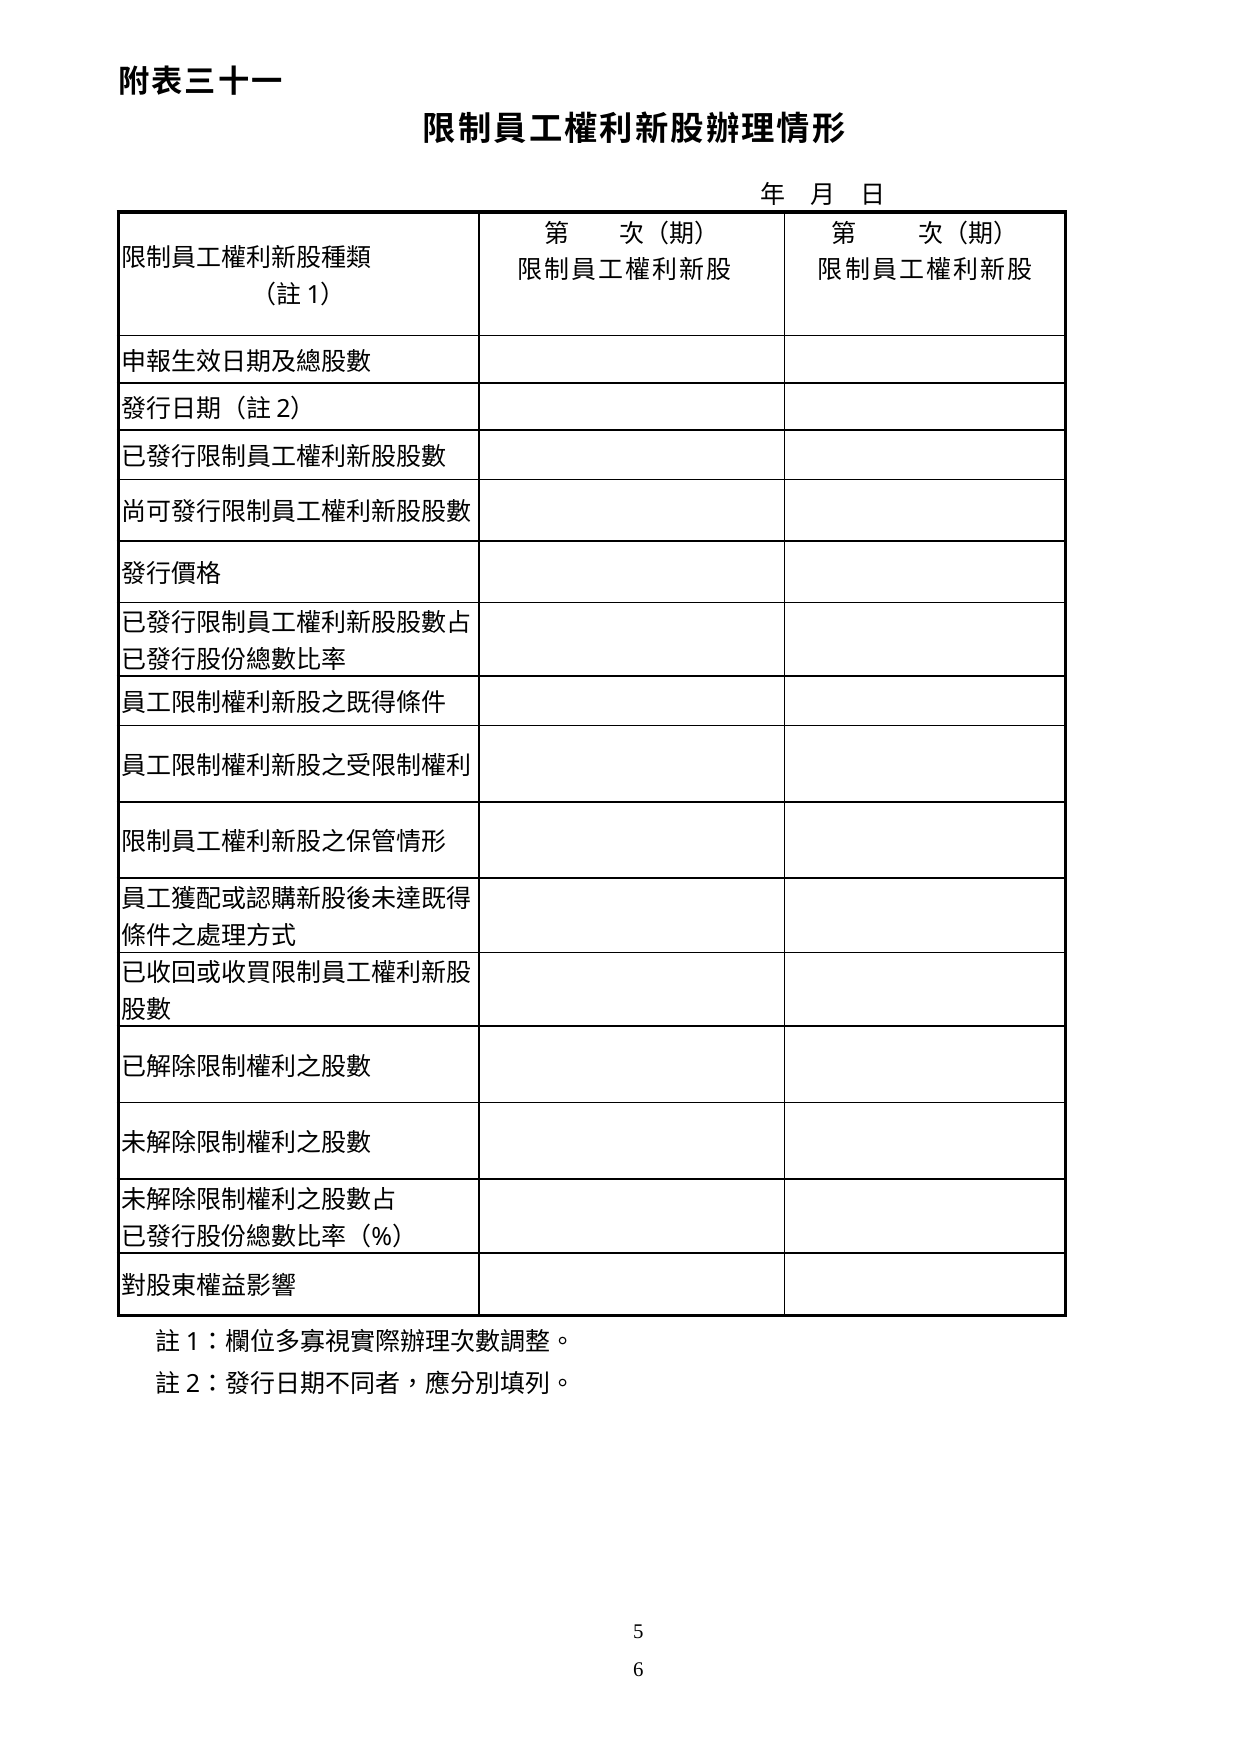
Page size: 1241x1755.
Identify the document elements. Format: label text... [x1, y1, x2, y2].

table_cell 已發行限制員工權利新股股數 [120, 431, 478, 478]
table_cell [785, 336, 1064, 382]
table_cell [785, 603, 1064, 675]
table_cell [785, 384, 1064, 429]
table_cell [480, 542, 784, 601]
table_cell [480, 677, 784, 724]
table_cell [480, 803, 784, 877]
table_cell 發行價格 [120, 542, 478, 601]
table_cell [480, 603, 784, 675]
table_cell [480, 1180, 784, 1252]
table_cell [480, 1103, 784, 1178]
table_cell 員工限制權利新股之受限制權利 [120, 726, 478, 801]
table_cell [480, 1254, 784, 1314]
table_cell [480, 480, 784, 540]
table_cell 申報生效日期及總股數 [120, 336, 478, 382]
text 附表三十一 [118, 57, 1150, 102]
table_cell [785, 953, 1064, 1025]
table_cell 限制員工權利新股之保管情形 [120, 803, 478, 877]
table_cell [480, 336, 784, 382]
table_cell 對股東權益影響 [120, 1254, 478, 1314]
table_cell [785, 677, 1064, 724]
table_cell 未解除限制權利之股數 [120, 1103, 478, 1178]
table_cell 已解除限制權利之股數 [120, 1027, 478, 1102]
table_cell [480, 953, 784, 1025]
text 限制員工權利新股辦理情形 [118, 102, 1150, 150]
table_cell [785, 431, 1064, 478]
table_cell [785, 1027, 1064, 1102]
table_cell [785, 1254, 1064, 1314]
text 年 月 日 [137, 174, 1150, 210]
text 註2：發行日期不同者，應分別填列。 [156, 1363, 1150, 1399]
table_cell 已收回或收買限制員工權利新股股數 [120, 953, 478, 1025]
table_cell [480, 879, 784, 951]
table_cell [785, 480, 1064, 540]
text 註1：欄位多寡視實際辦理次數調整。 [156, 1322, 1128, 1358]
table_cell 已發行限制員工權利新股股數占已發行股份總數比率 [120, 603, 478, 675]
table_cell 尚可發行限制員工權利新股股數 [120, 480, 478, 540]
table_header 第 次（期） 限制員工權利新股 [785, 214, 1064, 335]
table_cell [785, 879, 1064, 951]
table_cell 未解除限制權利之股數占 已發行股份總數比率（%） [120, 1180, 478, 1252]
table_cell [480, 726, 784, 801]
table_cell [785, 542, 1064, 601]
table_cell [480, 384, 784, 429]
table_cell 員工限制權利新股之既得條件 [120, 677, 478, 724]
table_cell [785, 803, 1064, 877]
table_cell [480, 431, 784, 478]
table_header 限制員工權利新股種類 （註1） [120, 214, 478, 335]
table_cell 員工獲配或認購新股後未達既得條件之處理方式 [120, 879, 478, 951]
table_header 第 次（期） 限制員工權利新股 [480, 214, 784, 335]
table_cell 發行日期（註2） [120, 384, 478, 429]
table_cell [785, 1180, 1064, 1252]
table_cell [785, 726, 1064, 801]
table_cell [785, 1103, 1064, 1178]
table_cell [480, 1027, 784, 1102]
